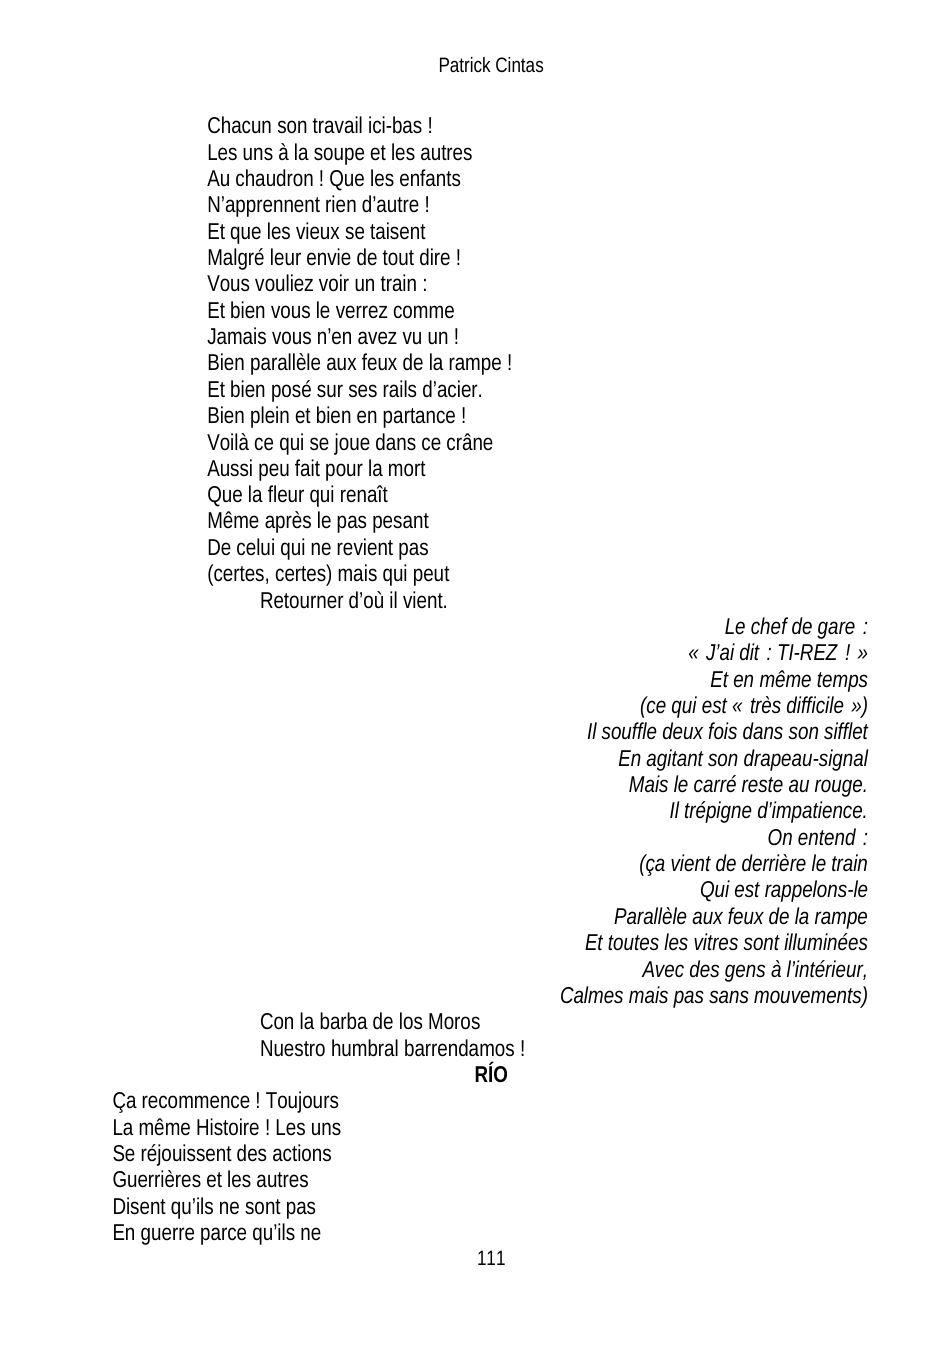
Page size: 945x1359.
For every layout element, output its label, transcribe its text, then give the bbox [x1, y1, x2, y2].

text (ce qui est « très difficile ») [112, 692, 870, 718]
text Nuestro humbral barrendamos ! [260, 1034, 870, 1061]
text Parallèle aux feux de la rampe [112, 903, 870, 929]
text « J’ai dit : TI-REZ ! » [112, 639, 870, 666]
text Il trépigne d’impatience. [112, 797, 870, 824]
text On entend : [112, 824, 870, 850]
text Au chaudron ! Que les enfants [207, 165, 870, 191]
text Que la fleur qui renaît [207, 481, 870, 507]
text Se réjouissent des actions [112, 1140, 870, 1166]
text Jamais vous n’en avez vu un ! [207, 323, 870, 349]
text Voilà ce qui se joue dans ce crâne [207, 428, 870, 455]
text De celui qui ne revient pas [207, 534, 870, 560]
text Et que les vieux se taisent [207, 218, 870, 244]
text Retourner d’où il vient. [260, 587, 870, 613]
text Vous vouliez voir un train : [207, 270, 870, 297]
text Aussi peu fait pour la mort [207, 455, 870, 481]
text En guerre parce qu’ils ne [112, 1219, 870, 1245]
text (ça vient de derrière le train [112, 850, 870, 876]
text RÍO [112, 1061, 870, 1087]
text Et en même temps [112, 666, 870, 692]
text Et bien vous le verrez comme [207, 297, 870, 323]
text Et bien posé sur ses rails d’acier. [207, 376, 870, 402]
text Qui est rappelons-le [112, 876, 870, 903]
text La même Histoire ! Les uns [112, 1114, 870, 1140]
text Mais le carré reste au rouge. [112, 771, 870, 797]
text Malgré leur envie de tout dire ! [207, 244, 870, 270]
text Les uns à la soupe et les autres [207, 138, 870, 165]
text Chacun son travail ici-bas ! [207, 112, 870, 138]
text Ça recommence ! Toujours [112, 1087, 870, 1114]
text Con la barba de los Moros [260, 1008, 870, 1034]
text Même après le pas pesant [207, 507, 870, 534]
text Avec des gens à l’intérieur, [112, 956, 870, 982]
text N’apprennent rien d’autre ! [207, 191, 870, 218]
text Et toutes les vitres sont illuminées [112, 929, 870, 956]
text Guerrières et les autres [112, 1166, 870, 1193]
text Bien plein et bien en partance ! [207, 402, 870, 428]
text Disent qu’ils ne sont pas [112, 1193, 870, 1219]
text Il souffle deux fois dans son sifflet [112, 718, 870, 745]
text (certes, certes) mais qui peut [207, 560, 870, 587]
text Bien parallèle aux feux de la rampe ! [207, 349, 870, 376]
text Calmes mais pas sans mouvements) [112, 982, 870, 1008]
text En agitant son drapeau-signal [112, 745, 870, 771]
text Le chef de gare : [112, 613, 870, 639]
